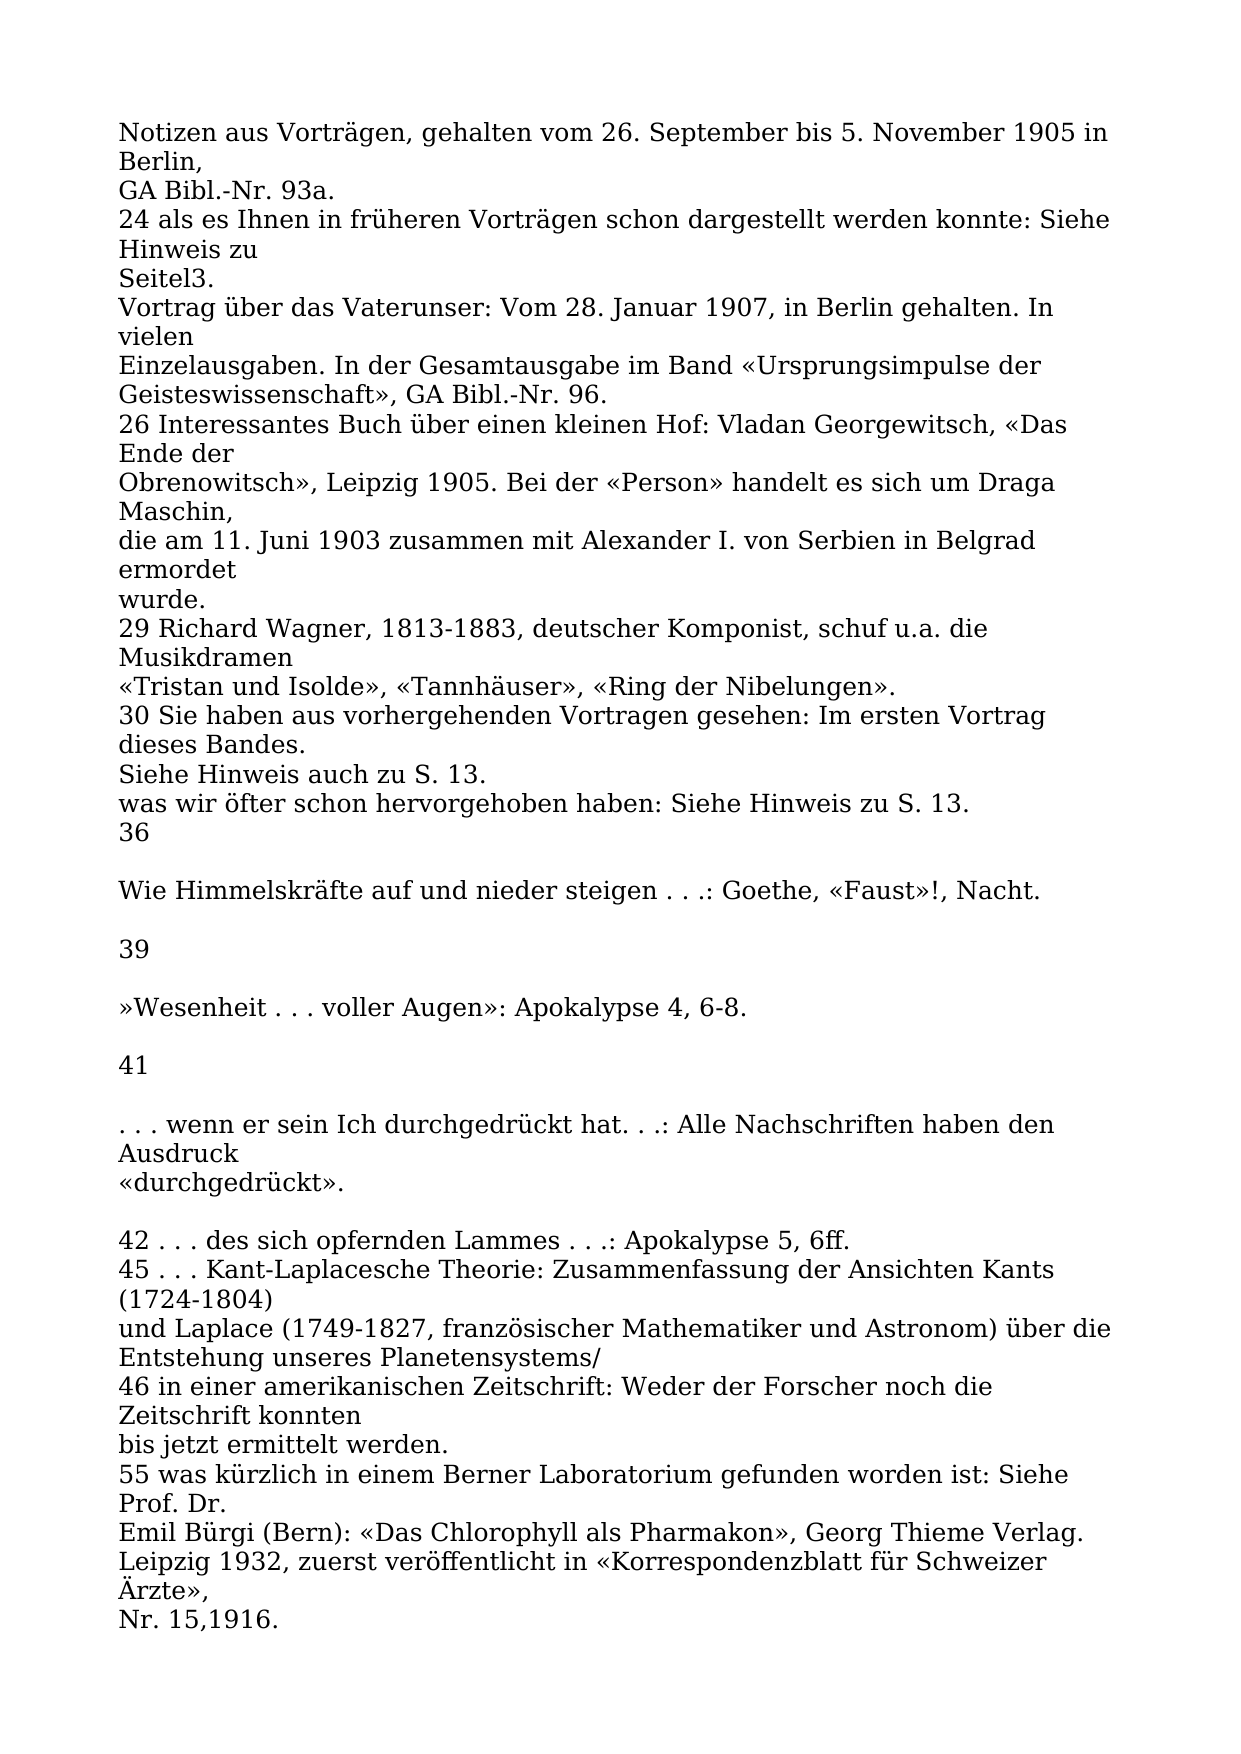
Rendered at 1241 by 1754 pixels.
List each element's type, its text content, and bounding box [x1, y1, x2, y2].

text 55 was kürzlich in einem Berner Laboratorium gefunden worden ist: Siehe Prof. Dr. [118, 1460, 1122, 1518]
text wurde. [118, 585, 1122, 614]
text Entstehung unseres Planetensystems/ [118, 1343, 1122, 1372]
text 26 Interessantes Buch über einen kleinen Hof: Vladan Georgewitsch, «Das Ende der [118, 410, 1122, 468]
text «durchgedrückt». [118, 1168, 1122, 1197]
text «Tristan und Isolde», «Tannhäuser», «Ring der Nibelungen». [118, 672, 1122, 701]
text GA Bibl.-Nr. 93a. [118, 176, 1122, 206]
text Seitel3. [118, 264, 1122, 293]
text Siehe Hinweis auch zu S. 13. [118, 760, 1122, 789]
text 24 als es Ihnen in früheren Vorträgen schon dargestellt werden konnte: Siehe Hinweis zu [118, 206, 1122, 264]
text bis jetzt ermittelt werden. [118, 1431, 1122, 1460]
text die am 11. Juni 1903 zusammen mit Alexander I. von Serbien in Belgrad ermordet [118, 526, 1122, 585]
text 45 . . . Kant-Laplacesche Theorie: Zusammenfassung der Ansichten Kants (1724-1804) [118, 1256, 1122, 1314]
text 30 Sie haben aus vorhergehenden Vortragen gesehen: Im ersten Vortrag dieses Bandes. [118, 701, 1122, 760]
text 42 . . . des sich opfernden Lammes . . .: Apokalypse 5, 6ff. [118, 1226, 1122, 1256]
text Vortrag über das Vaterunser: Vom 28. Januar 1907, in Berlin gehalten. In vielen [118, 293, 1122, 351]
text 29 Richard Wagner, 1813-1883, deutscher Komponist, schuf u.a. die Musikdramen [118, 614, 1122, 672]
text Einzelausgaben. In der Gesamtausgabe im Band «Ursprungsimpulse der Geisteswissenschaft», GA Bibl.-Nr. 96. [118, 351, 1122, 410]
text was wir öfter schon hervorgehoben haben: Siehe Hinweis zu S. 13. [118, 789, 1122, 818]
text Obrenowitsch», Leipzig 1905. Bei der «Person» handelt es sich um Draga Maschin, [118, 468, 1122, 526]
text Notizen aus Vorträgen, gehalten vom 26. September bis 5. November 1905 in Berlin, [118, 118, 1122, 176]
text »Wesenheit . . . voller Augen»: Apokalypse 4, 6-8. [118, 993, 1122, 1022]
text und Laplace (1749-1827, französischer Mathematiker und Astronom) über die [118, 1314, 1122, 1343]
text Emil Bürgi (Bern): «Das Chlorophyll als Pharmakon», Georg Thieme Verlag. [118, 1518, 1122, 1547]
text 36 [118, 818, 1122, 847]
text Wie Himmelskräfte auf und nieder steigen . . .: Goethe, «Faust»!, Nacht. [118, 876, 1122, 906]
text 46 in einer amerikanischen Zeitschrift: Weder der Forscher noch die Zeitschrift konnten [118, 1372, 1122, 1431]
text . . . wenn er sein Ich durchgedrückt hat. . .: Alle Nachschriften haben den Ausdruck [118, 1110, 1122, 1168]
text Leipzig 1932, zuerst veröffentlicht in «Korrespondenzblatt für Schweizer Ärzte», [118, 1547, 1122, 1606]
text Nr. 15,1916. [118, 1606, 1122, 1635]
text 41 [118, 1051, 1122, 1081]
text 39 [118, 935, 1122, 964]
